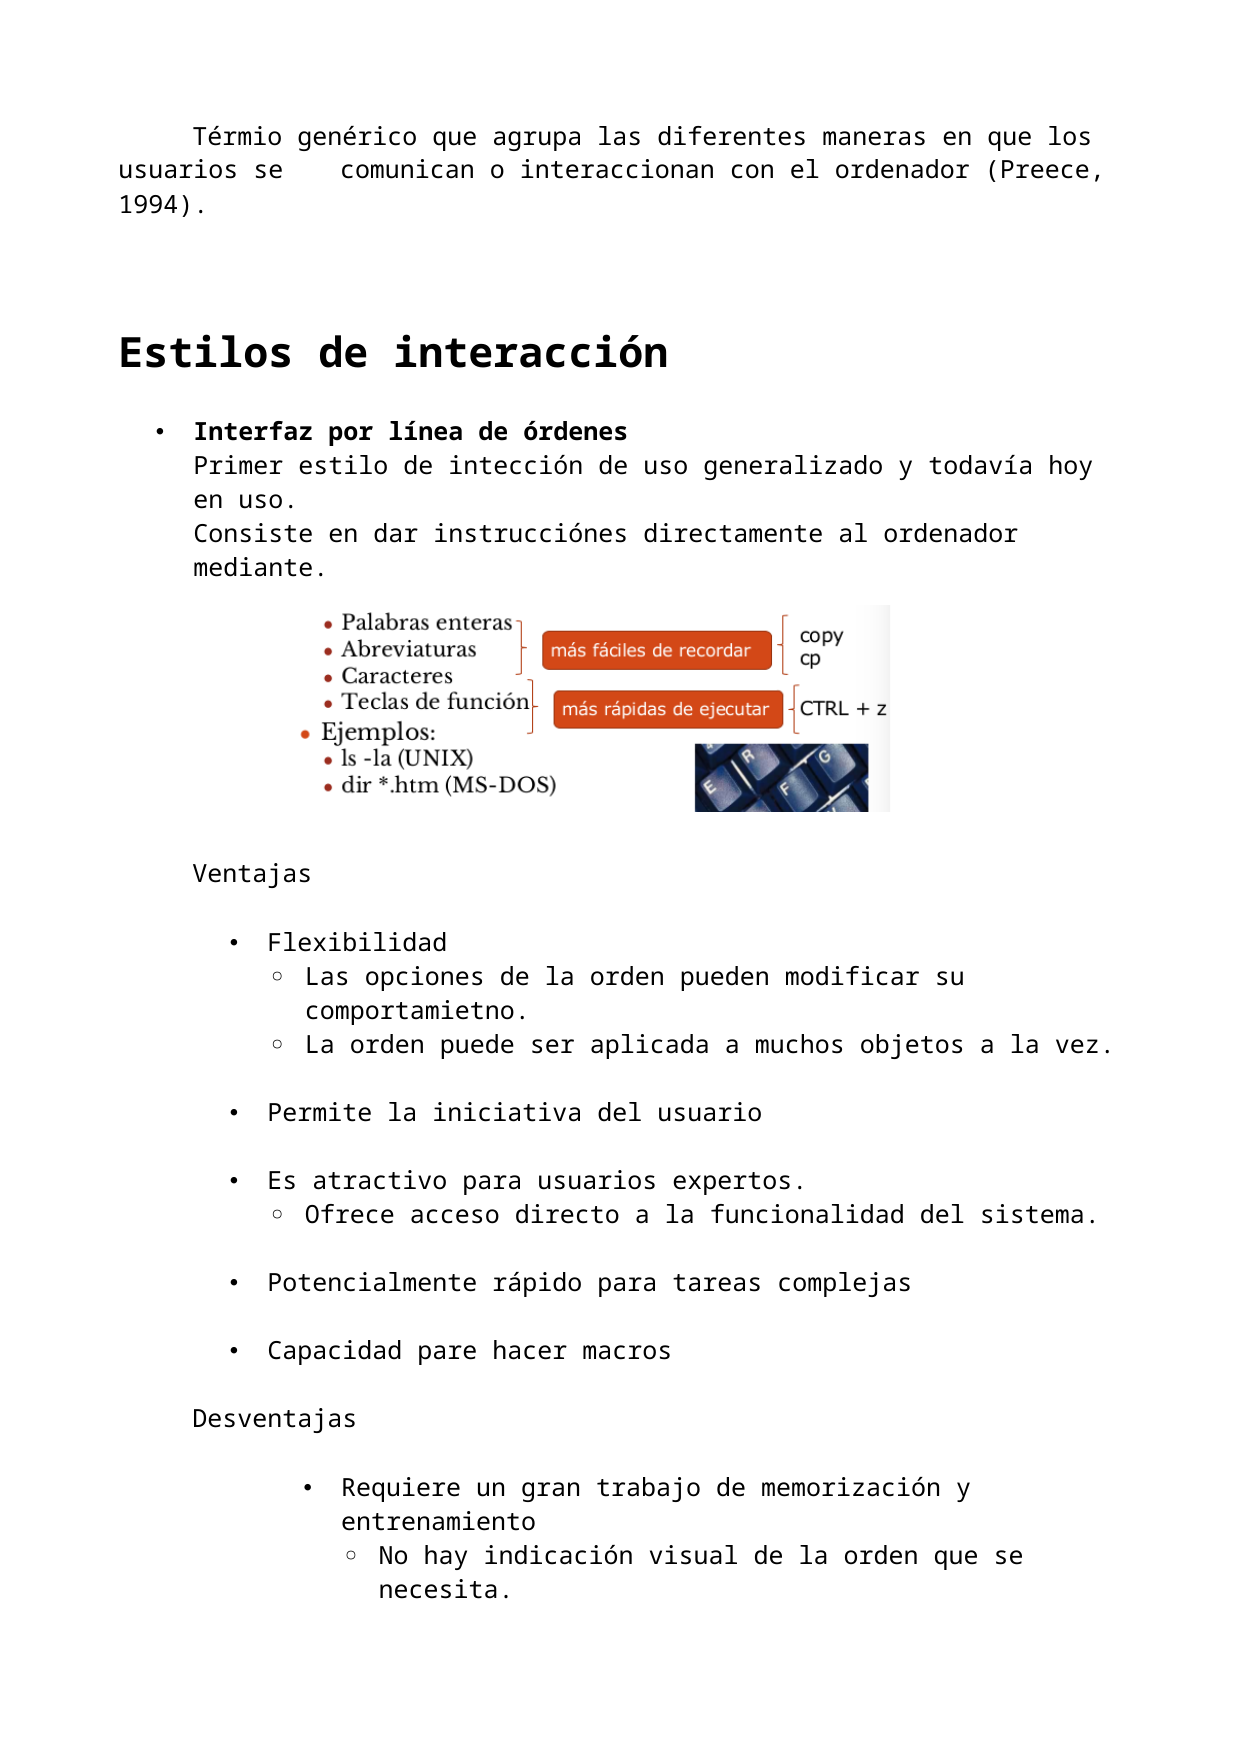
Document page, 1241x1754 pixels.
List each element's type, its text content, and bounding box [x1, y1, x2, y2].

list Flexibilidad [229, 924, 1122, 958]
list Interfaz por línea de órdenes [156, 413, 1122, 447]
list Permite la iniciativa del usuario [229, 1094, 1122, 1129]
text Desventajas [118, 1401, 1122, 1435]
list Consiste en dar instrucciónes directamente al ordenador mediante. [156, 516, 1122, 584]
list Capacidad pare hacer macros [229, 1333, 1122, 1367]
list Primer estilo de intección de uso generalizado y todavía hoy en uso. [156, 447, 1122, 516]
list Es atractivo para usuarios expertos. [229, 1163, 1122, 1197]
list No hay indicación visual de la orden que se necesita. [341, 1537, 1122, 1606]
text Ventajas [118, 856, 1122, 890]
list Ofrece acceso directo a la funcionalidad del sistema. [267, 1197, 1122, 1231]
text Térmio genérico que agrupa las diferentes maneras en que los usuarios se comunican o interaccionan con el ordenador (Preece, 1994). [118, 118, 1122, 220]
list Potencialmente rápido para tareas complejas [229, 1265, 1122, 1299]
text Estilos de interacción [118, 322, 1122, 379]
picture [288, 605, 891, 812]
list Requiere un gran trabajo de memorización y entrenamiento [303, 1469, 1122, 1537]
list La orden puede ser aplicada a muchos objetos a la vez. [267, 1026, 1122, 1061]
list Las opciones de la orden pueden modificar su comportamietno. [267, 958, 1122, 1026]
